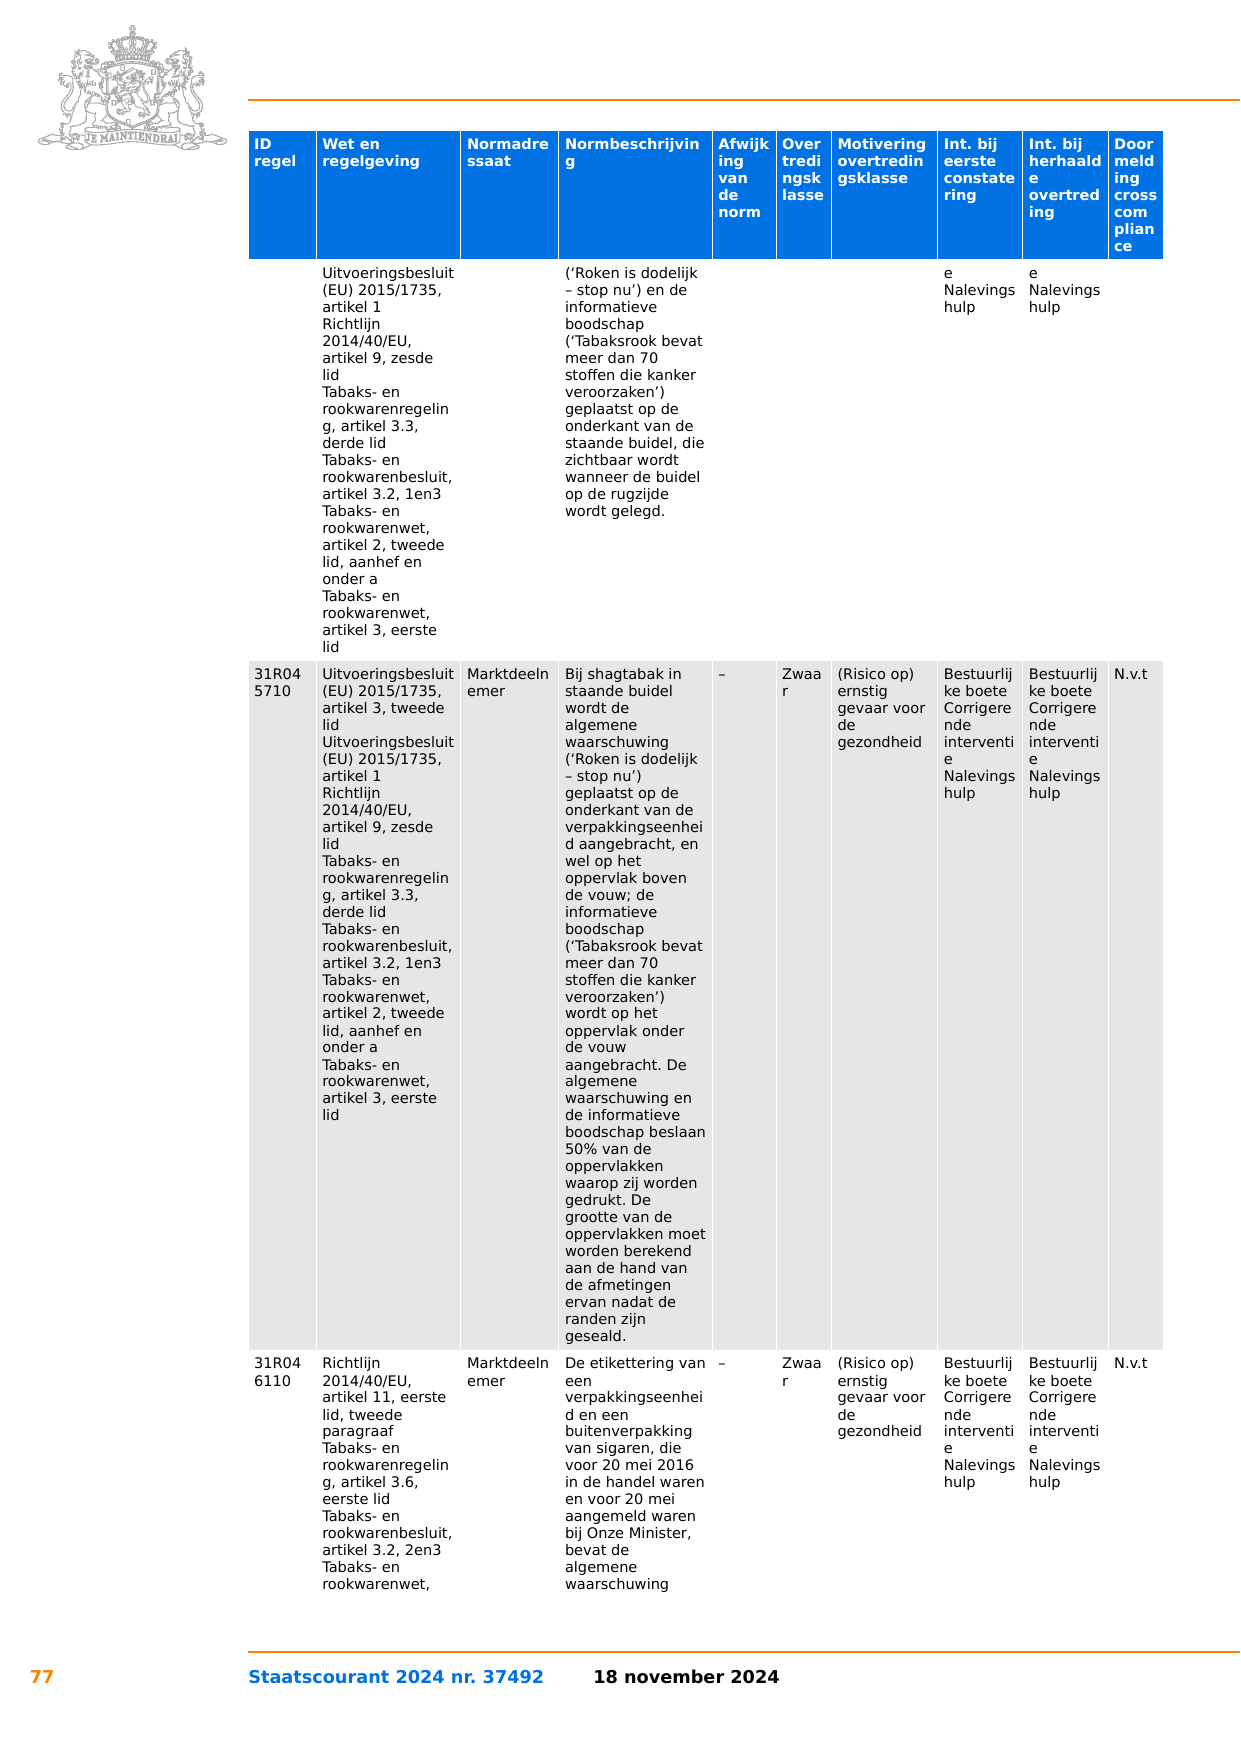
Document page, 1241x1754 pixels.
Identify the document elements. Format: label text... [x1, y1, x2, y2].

table_cell 31R046110 [249, 1351, 316, 1598]
table_header Doormelding cross compliance [1109, 131, 1163, 259]
table_cell Marktdeelnemer [461, 661, 558, 1350]
table_cell (Risico op) ernstig gevaar voor de gezondheid [832, 661, 937, 1350]
table_cell e Nalevingshulp [1023, 260, 1108, 660]
table_header Int. bij eerste constatering [938, 131, 1022, 259]
table_cell [777, 260, 831, 660]
table_cell [1109, 260, 1163, 660]
table_cell Bestuurlijke boete Corrigerende interventie Nalevingshulp [1023, 661, 1108, 1350]
table_header Wet en regelgeving [317, 131, 460, 259]
picture [38, 25, 227, 150]
table_cell Zwaar [777, 1351, 831, 1598]
table_cell [249, 260, 316, 660]
table_cell [713, 260, 776, 660]
table_cell N.v.t [1109, 1351, 1163, 1598]
table_cell – [713, 1351, 776, 1598]
table_cell De etikettering van een verpakkingseenheid en een buitenverpakking van sigaren, die voor 20 mei 2016 in de handel waren en voor 20 mei aangemeld waren bij Onze Minister, bevat de algemene waarschuwing [559, 1351, 712, 1598]
table_header Normbeschrijving [559, 131, 712, 259]
table_header Int. bij herhaalde overtreding [1023, 131, 1108, 259]
table_cell [832, 260, 937, 660]
table_cell N.v.t [1109, 661, 1163, 1350]
table_cell (Risico op) ernstig gevaar voor de gezondheid [832, 1351, 937, 1598]
table_header Afwijking van de norm [713, 131, 776, 259]
table_cell Richtlijn 2014/40/EU, artikel 11, eerste lid, tweede paragraaf Tabaks- en rookwarenregeling, artikel 3.6, eerste lid Tabaks- en rookwarenbesluit, artikel 3.2, 2en3 Tabaks- en rookwarenwet, [317, 1351, 460, 1598]
table_cell 31R045710 [249, 661, 316, 1350]
table_cell Zwaar [777, 661, 831, 1350]
table_cell (‘Roken is dodelijk – stop nu’) en de informatieve boodschap (‘Tabaksrook bevat meer dan 70 stoffen die kanker veroorzaken’) geplaatst op de onderkant van de staande buidel, die zichtbaar wordt wanneer de buidel op de rugzijde wordt gelegd. [559, 260, 712, 660]
table_header Motivering overtredingsklasse [832, 131, 937, 259]
table_header ID regel [249, 131, 316, 259]
table_cell Bestuurlijke boete Corrigerende interventie Nalevingshulp [938, 1351, 1022, 1598]
table_header Overtredingsklasse [777, 131, 831, 259]
table_cell – [713, 661, 776, 1350]
table_header Normadressaat [461, 131, 558, 259]
table_cell Bestuurlijke boete Corrigerende interventie Nalevingshulp [1023, 1351, 1108, 1598]
table_cell Uitvoeringsbesluit (EU) 2015/1735, artikel 1 Richtlijn 2014/40/EU, artikel 9, zesde lid Tabaks- en rookwarenregeling, artikel 3.3, derde lid Tabaks- en rookwarenbesluit, artikel 3.2, 1en3 Tabaks- en rookwarenwet, artikel 2, tweede lid, aanhef en onder a Tabaks- en rookwarenwet, artikel 3, eerste lid [317, 260, 460, 660]
table_cell Uitvoeringsbesluit (EU) 2015/1735, artikel 3, tweede lid Uitvoeringsbesluit (EU) 2015/1735, artikel 1 Richtlijn 2014/40/EU, artikel 9, zesde lid Tabaks- en rookwarenregeling, artikel 3.3, derde lid Tabaks- en rookwarenbesluit, artikel 3.2, 1en3 Tabaks- en rookwarenwet, artikel 2, tweede lid, aanhef en onder a Tabaks- en rookwarenwet, artikel 3, eerste lid [317, 661, 460, 1350]
table_cell e Nalevingshulp [938, 260, 1022, 660]
table_cell [461, 260, 558, 660]
table_cell Bestuurlijke boete Corrigerende interventie Nalevingshulp [938, 661, 1022, 1350]
table_cell Marktdeelnemer [461, 1351, 558, 1598]
table_cell Bij shagtabak in staande buidel wordt de algemene waarschuwing (‘Roken is dodelijk – stop nu’) geplaatst op de onderkant van de verpakkingseenheid aangebracht, en wel op het oppervlak boven de vouw; de informatieve boodschap (‘Tabaksrook bevat meer dan 70 stoffen die kanker veroorzaken’) wordt op het oppervlak onder de vouw aangebracht. De algemene waarschuwing en de informatieve boodschap beslaan 50% van de oppervlakken waarop zij worden gedrukt. De grootte van de oppervlakken moet worden berekend aan de hand van de afmetingen ervan nadat de randen zijn geseald. [559, 661, 712, 1350]
